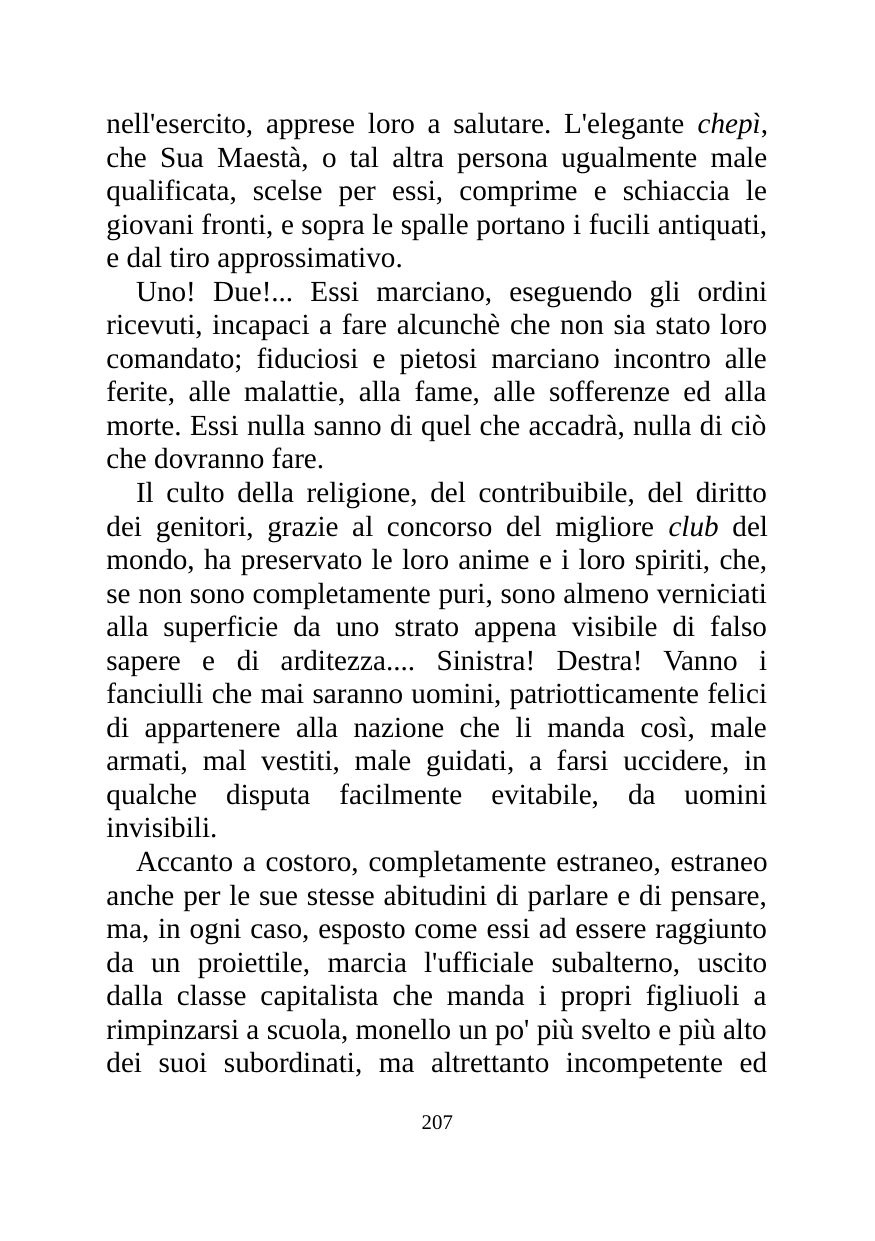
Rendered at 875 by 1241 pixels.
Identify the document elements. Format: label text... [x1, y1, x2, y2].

text Accanto a costoro, completamente estraneo, estraneo anche per le sue stesse abitudini di parlare e di pensare, ma, in ogni caso, esposto come essi ad essere raggiunto da un proiettile, marcia l'ufficiale subalterno, uscito dalla classe capitalista che manda i propri figliuoli a rimpinzarsi a scuola, monello un po' più svelto e più alto dei suoi subordinati, ma altrettanto incompetente ed [106, 844, 768, 1079]
text nell'esercito, apprese loro a salutare. L'elegante chepì, che Sua Maestà, o tal altra persona ugualmente male qualificata, scelse per essi, comprime e schiaccia le giovani fronti, e sopra le spalle portano i fucili antiquati, e dal tiro approssimativo. [106, 106, 768, 274]
text Uno! Due!... Essi marciano, eseguendo gli ordini ricevuti, incapaci a fare alcunchè che non sia stato loro comandato; fiduciosi e pietosi marciano incontro alle ferite, alle malattie, alla fame, alle sofferenze ed alla morte. Essi nulla sanno di quel che accadrà, nulla di ciò che dovranno fare. [106, 274, 768, 475]
text Il culto della religione, del contribuibile, del diritto dei genitori, grazie al concorso del migliore club del mondo, ha preservato le loro anime e i loro spiriti, che, se non sono completamente puri, sono almeno verniciati alla superficie da uno strato appena visibile di falso sapere e di arditezza.... Sinistra! Destra! Vanno i fanciulli che mai saranno uomini, patriotticamente felici di appartenere alla nazione che li manda così, male armati, mal vestiti, male guidati, a farsi uccidere, in qualche disputa facilmente evitabile, da uomini invisibili. [106, 475, 768, 844]
